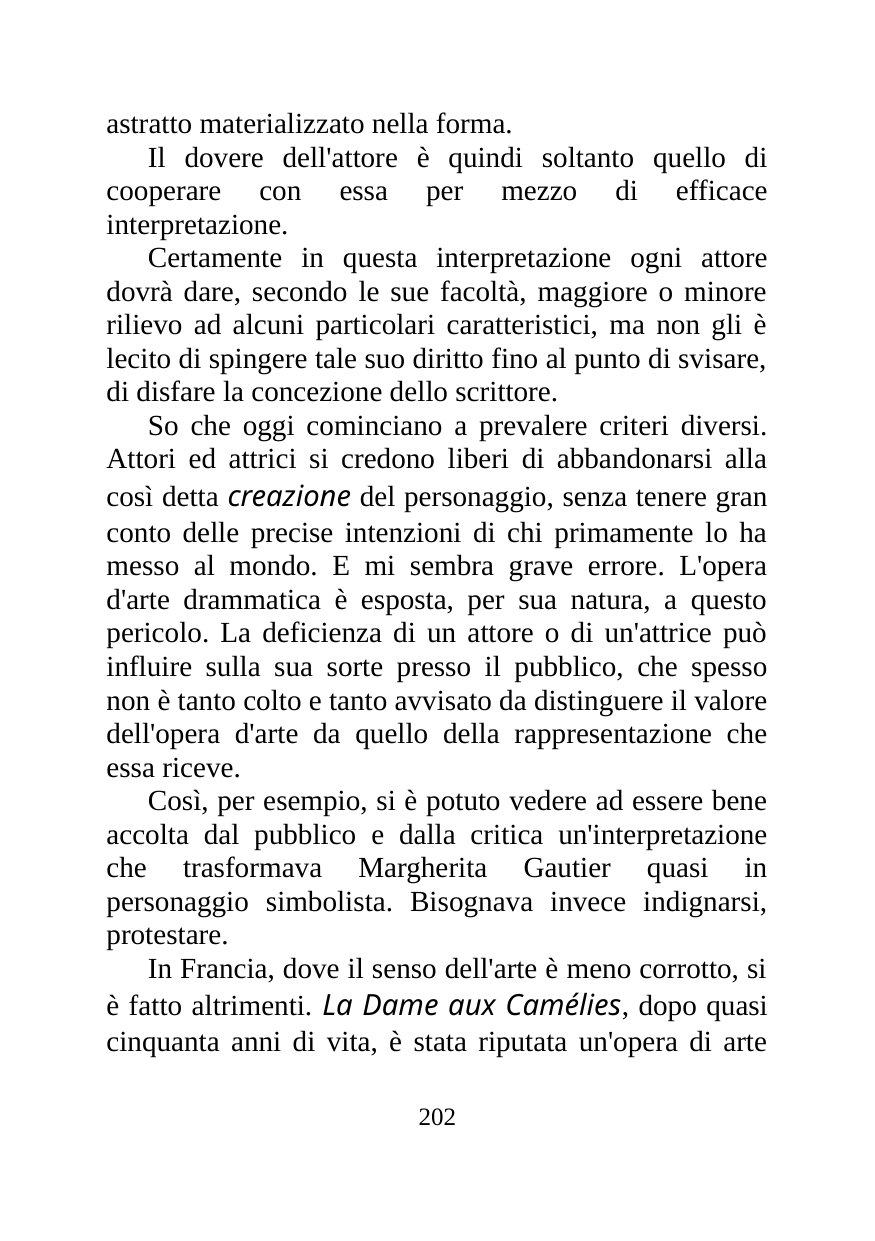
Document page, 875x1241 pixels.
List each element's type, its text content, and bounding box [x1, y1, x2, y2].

text So che oggi cominciano a prevalere criteri diversi. Attori ed attrici si credono liberi di abbandonarsi alla così detta creazione del personaggio, senza tenere gran conto delle precise intenzioni di chi primamente lo ha messo al mondo. E mi sembra grave errore. L'opera d'arte drammatica è esposta, per sua natura, a questo pericolo. La deficienza di un attore o di un'attrice può influire sulla sua sorte presso il pubblico, che spesso non è tanto colto e tanto avvisato da distinguere il valore dell'opera d'arte da quello della rappresentazione che essa riceve. [106, 408, 768, 783]
text Certamente in questa interpretazione ogni attore dovrà dare, secondo le sue facoltà, maggiore o minore rilievo ad alcuni particolari caratteristici, ma non gli è lecito di spingere tale suo diritto fino al punto di svisare, di disfare la concezione dello scrittore. [106, 240, 768, 408]
text In Francia, dove il senso dell'arte è meno corrotto, si è fatto altrimenti. La Dame aux Camélies, dopo quasi cinquanta anni di vita, è stata riputata un'opera di arte [106, 951, 768, 1058]
text Il dovere dell'attore è quindi soltanto quello di cooperare con essa per mezzo di efficace interpretazione. [106, 140, 768, 240]
text Così, per esempio, si è potuto vedere ad essere bene accolta dal pubblico e dalla critica un'interpretazione che trasformava Margherita Gautier quasi in personaggio simbolista. Bisognava invece indignarsi, protestare. [106, 783, 768, 951]
text astratto materializzato nella forma. [106, 106, 768, 140]
